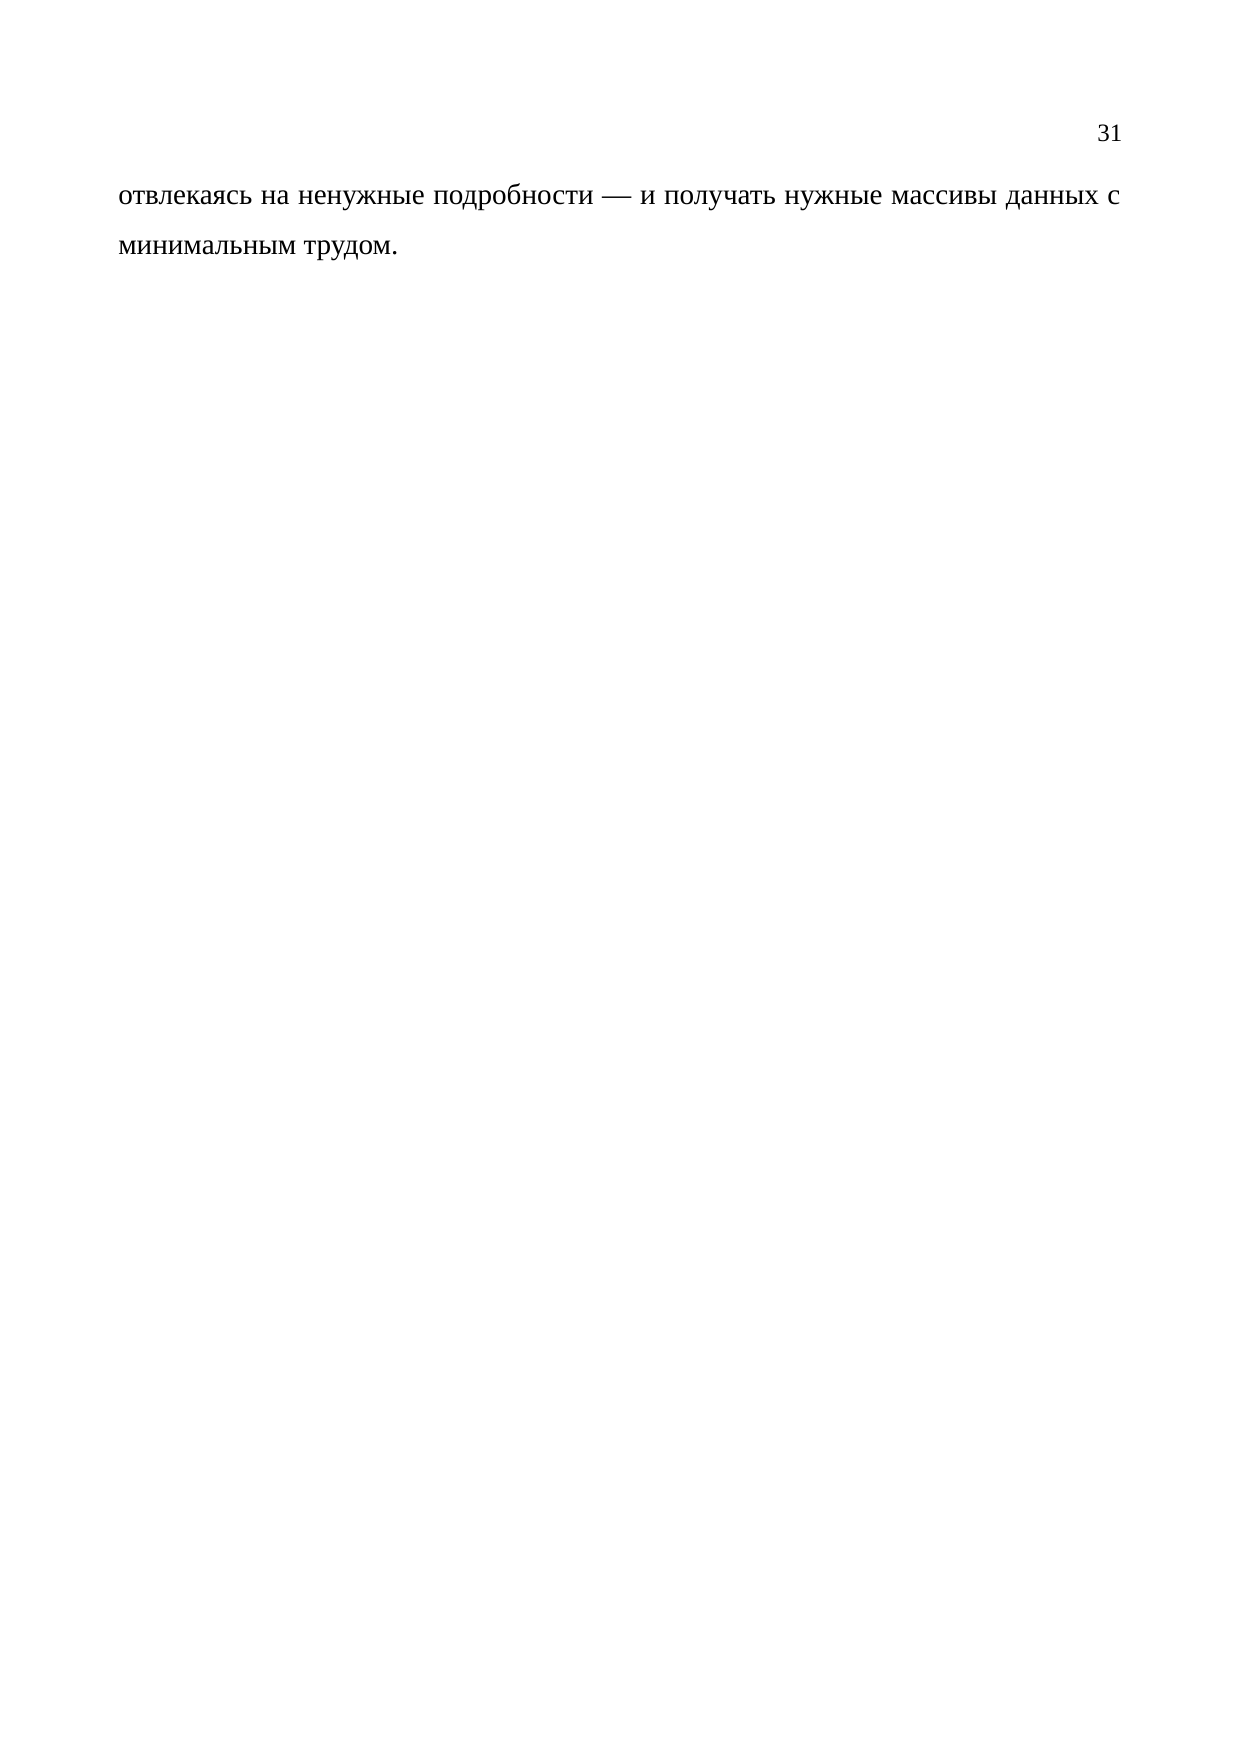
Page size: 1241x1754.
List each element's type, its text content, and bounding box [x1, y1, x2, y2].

list отвлекаясь на ненужные подробности — и получать нужные массивы данных с минимальным трудом. [81, 177, 1122, 261]
